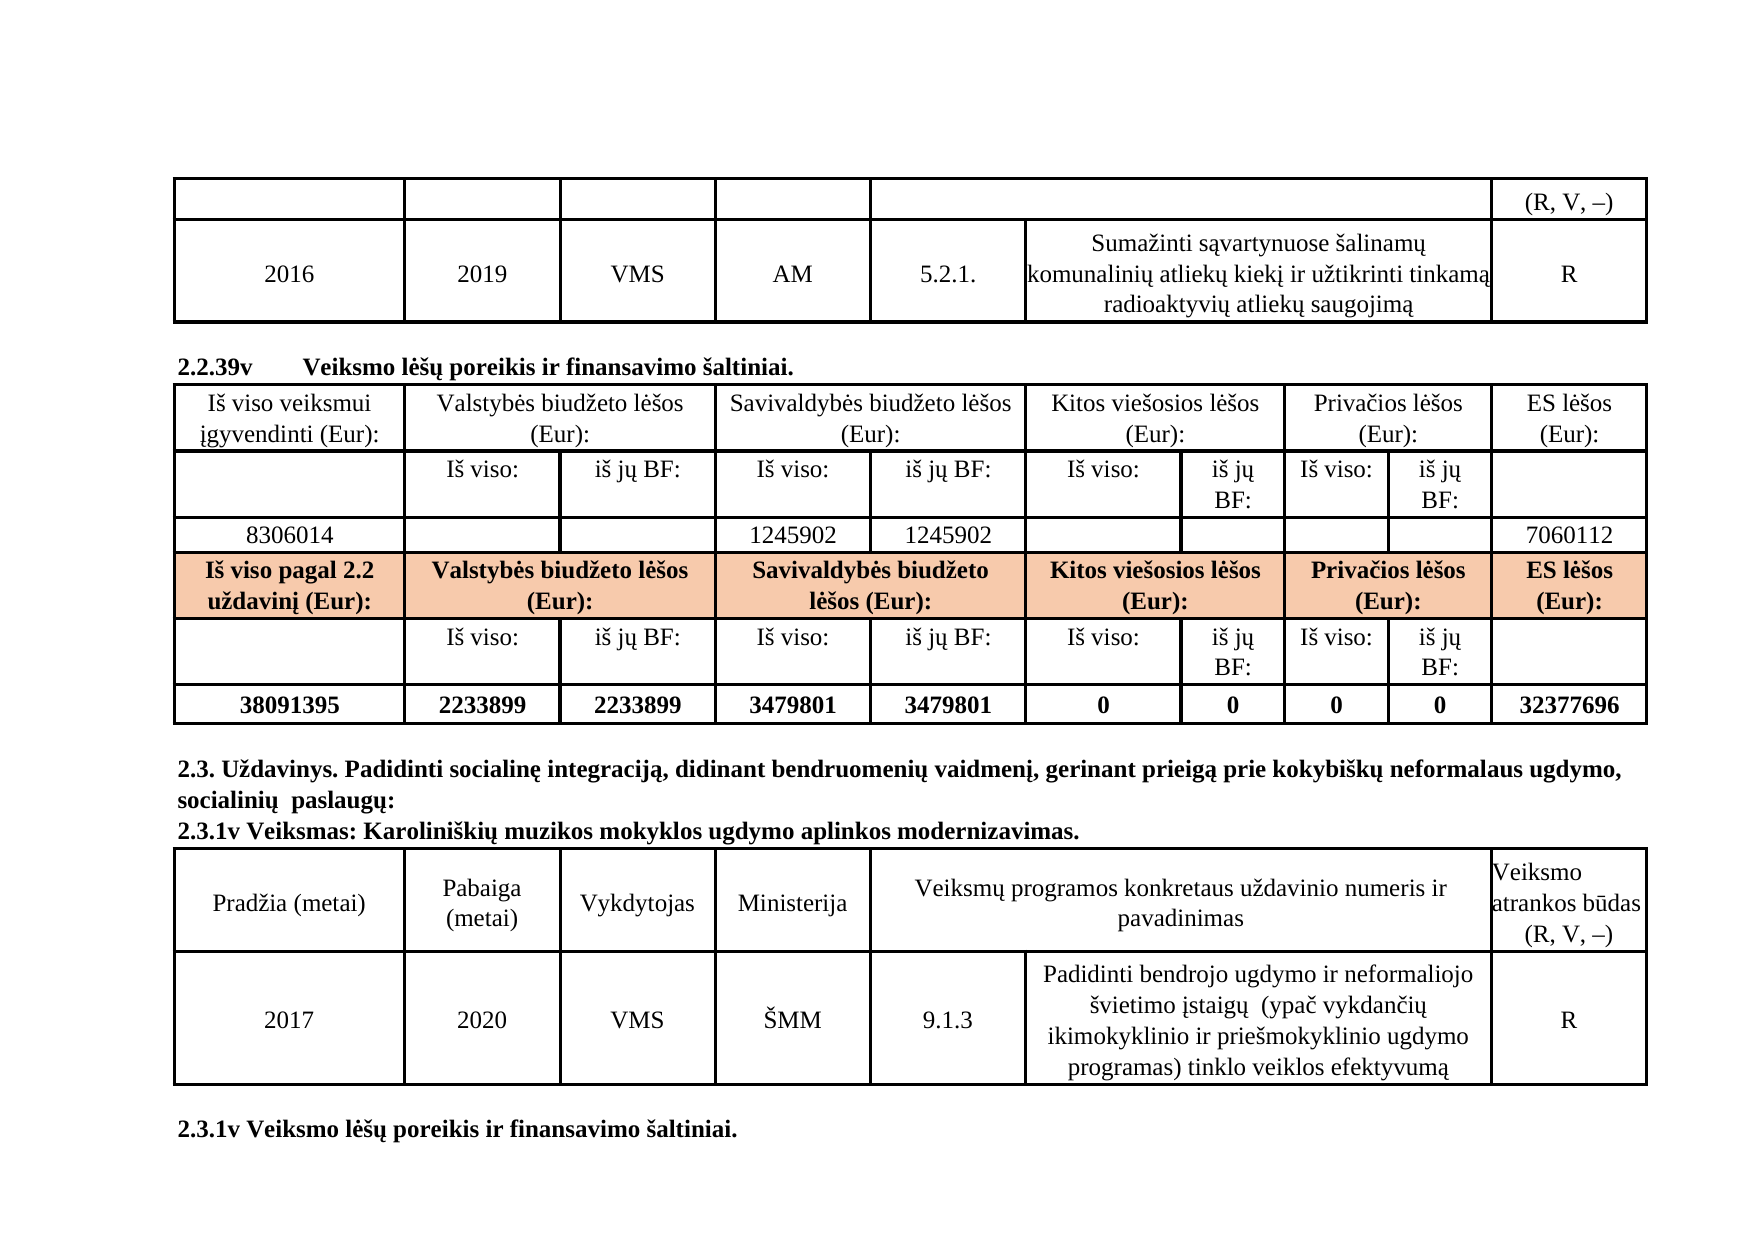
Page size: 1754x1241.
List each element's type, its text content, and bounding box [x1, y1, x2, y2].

text 2.2.39v Veiksmo lėšų poreikis ir finansavimo šaltiniai. [177, 352, 1695, 381]
table_cell Iš viso: [406, 453, 558, 516]
table_cell Valstybės biudžeto lėšos (Eur): [406, 554, 714, 617]
table_header [406, 180, 559, 218]
table_header ES lėšos (Eur): [1493, 386, 1645, 449]
text 2.3. Uždavinys. Padidinti socialinę integraciją, didinant bendruomenių vaidmenį, gerinant prieigą prie kokybiškų neformalaus ugdymo, socialinių paslaugų: [177, 754, 1695, 814]
table_cell Iš viso: [717, 453, 869, 516]
table_cell Iš viso: [1027, 453, 1179, 516]
table_cell iš jų BF: [562, 620, 714, 683]
table_cell Padidinti bendrojo ugdymo ir neformaliojo švietimo įstaigų (ypač vykdančių ikimokyklinio ir priešmokyklinio ugdymo programas) tinklo veiklos efektyvumą [1027, 953, 1490, 1082]
table_cell 0 [1183, 686, 1283, 722]
table_cell iš jų BF: [1183, 453, 1283, 516]
table_cell 2019 [406, 221, 559, 320]
table_header (R, V, –) [1493, 180, 1645, 218]
table_cell VMS [562, 953, 714, 1082]
table_cell [1183, 519, 1283, 551]
table_cell iš jų BF: [872, 453, 1024, 516]
table_header Ministerija [717, 850, 869, 949]
table_cell Iš viso: [1286, 620, 1387, 683]
table_cell [1390, 519, 1490, 551]
table_cell 7060112 [1493, 519, 1645, 551]
table_cell 0 [1027, 686, 1179, 722]
table_cell [1493, 453, 1645, 516]
table_cell [176, 453, 403, 516]
table_cell 3479801 [872, 686, 1024, 722]
table_cell [1286, 519, 1387, 551]
table_cell 32377696 [1493, 686, 1645, 722]
table_cell ŠMM [717, 953, 869, 1082]
table_cell 9.1.3 [872, 953, 1024, 1082]
table_header [717, 180, 869, 218]
table_cell 5.2.1. [872, 221, 1024, 320]
table_cell R [1493, 953, 1645, 1082]
table_cell [176, 620, 403, 683]
table_cell 38091395 [176, 686, 403, 722]
table_cell Sumažinti sąvartynuose šalinamų komunalinių atliekų kiekį ir užtikrinti tinkamą radioaktyvių atliekų saugojimą [1027, 221, 1490, 320]
text 2.3.1v Veiksmas: Karoliniškių muzikos mokyklos ugdymo aplinkos modernizavimas. [177, 816, 1695, 845]
table_header Veiksmo atrankos būdas (R, V, –) [1493, 850, 1645, 949]
table_header [176, 180, 403, 218]
table_header Veiksmų programos konkretaus uždavinio numeris ir pavadinimas [872, 850, 1490, 949]
table_header Valstybės biudžeto lėšos (Eur): [406, 386, 714, 449]
table_header [872, 180, 1490, 218]
table_cell 2233899 [406, 686, 558, 722]
table_cell Iš viso: [406, 620, 558, 683]
table_cell VMS [562, 221, 714, 320]
table_cell 3479801 [717, 686, 869, 722]
table_cell Kitos viešosios lėšos (Eur): [1027, 554, 1283, 617]
table_header Iš viso veiksmui įgyvendinti (Eur): [176, 386, 403, 449]
table_header Pabaiga (metai) [406, 850, 559, 949]
table_cell 1245902 [717, 519, 869, 551]
table_cell 2017 [176, 953, 403, 1082]
table_cell 0 [1390, 686, 1490, 722]
table_cell Privačios lėšos (Eur): [1286, 554, 1490, 617]
table_cell iš jų BF: [562, 453, 714, 516]
table_cell Savivaldybės biudžeto lėšos (Eur): [717, 554, 1024, 617]
table_cell iš jų BF: [1390, 620, 1490, 683]
text 2.3.1v Veiksmo lėšų poreikis ir finansavimo šaltiniai. [177, 1114, 1695, 1143]
table_cell iš jų BF: [1390, 453, 1490, 516]
table_cell 2020 [406, 953, 559, 1082]
table_cell [1493, 620, 1645, 683]
table_header Vykdytojas [562, 850, 714, 949]
table_cell [406, 519, 558, 551]
table_cell 8306014 [176, 519, 403, 551]
table_cell 2233899 [562, 686, 714, 722]
table_cell 2016 [176, 221, 403, 320]
table_header Pradžia (metai) [176, 850, 403, 949]
table_header Privačios lėšos (Eur): [1286, 386, 1490, 449]
table_header Savivaldybės biudžeto lėšos (Eur): [717, 386, 1024, 449]
table_cell [1027, 519, 1179, 551]
table_cell ES lėšos (Eur): [1493, 554, 1645, 617]
table_header Kitos viešosios lėšos (Eur): [1027, 386, 1283, 449]
table_cell iš jų BF: [1183, 620, 1283, 683]
table_cell iš jų BF: [872, 620, 1024, 683]
table_cell Iš viso: [1286, 453, 1387, 516]
table_header [562, 180, 714, 218]
table_cell 1245902 [872, 519, 1024, 551]
table_cell Iš viso pagal 2.2 uždavinį (Eur): [176, 554, 403, 617]
table_cell 0 [1286, 686, 1387, 722]
table_cell Iš viso: [717, 620, 869, 683]
table_cell Iš viso: [1027, 620, 1179, 683]
table_cell R [1493, 221, 1645, 320]
table_cell AM [717, 221, 869, 320]
table_cell [562, 519, 714, 551]
